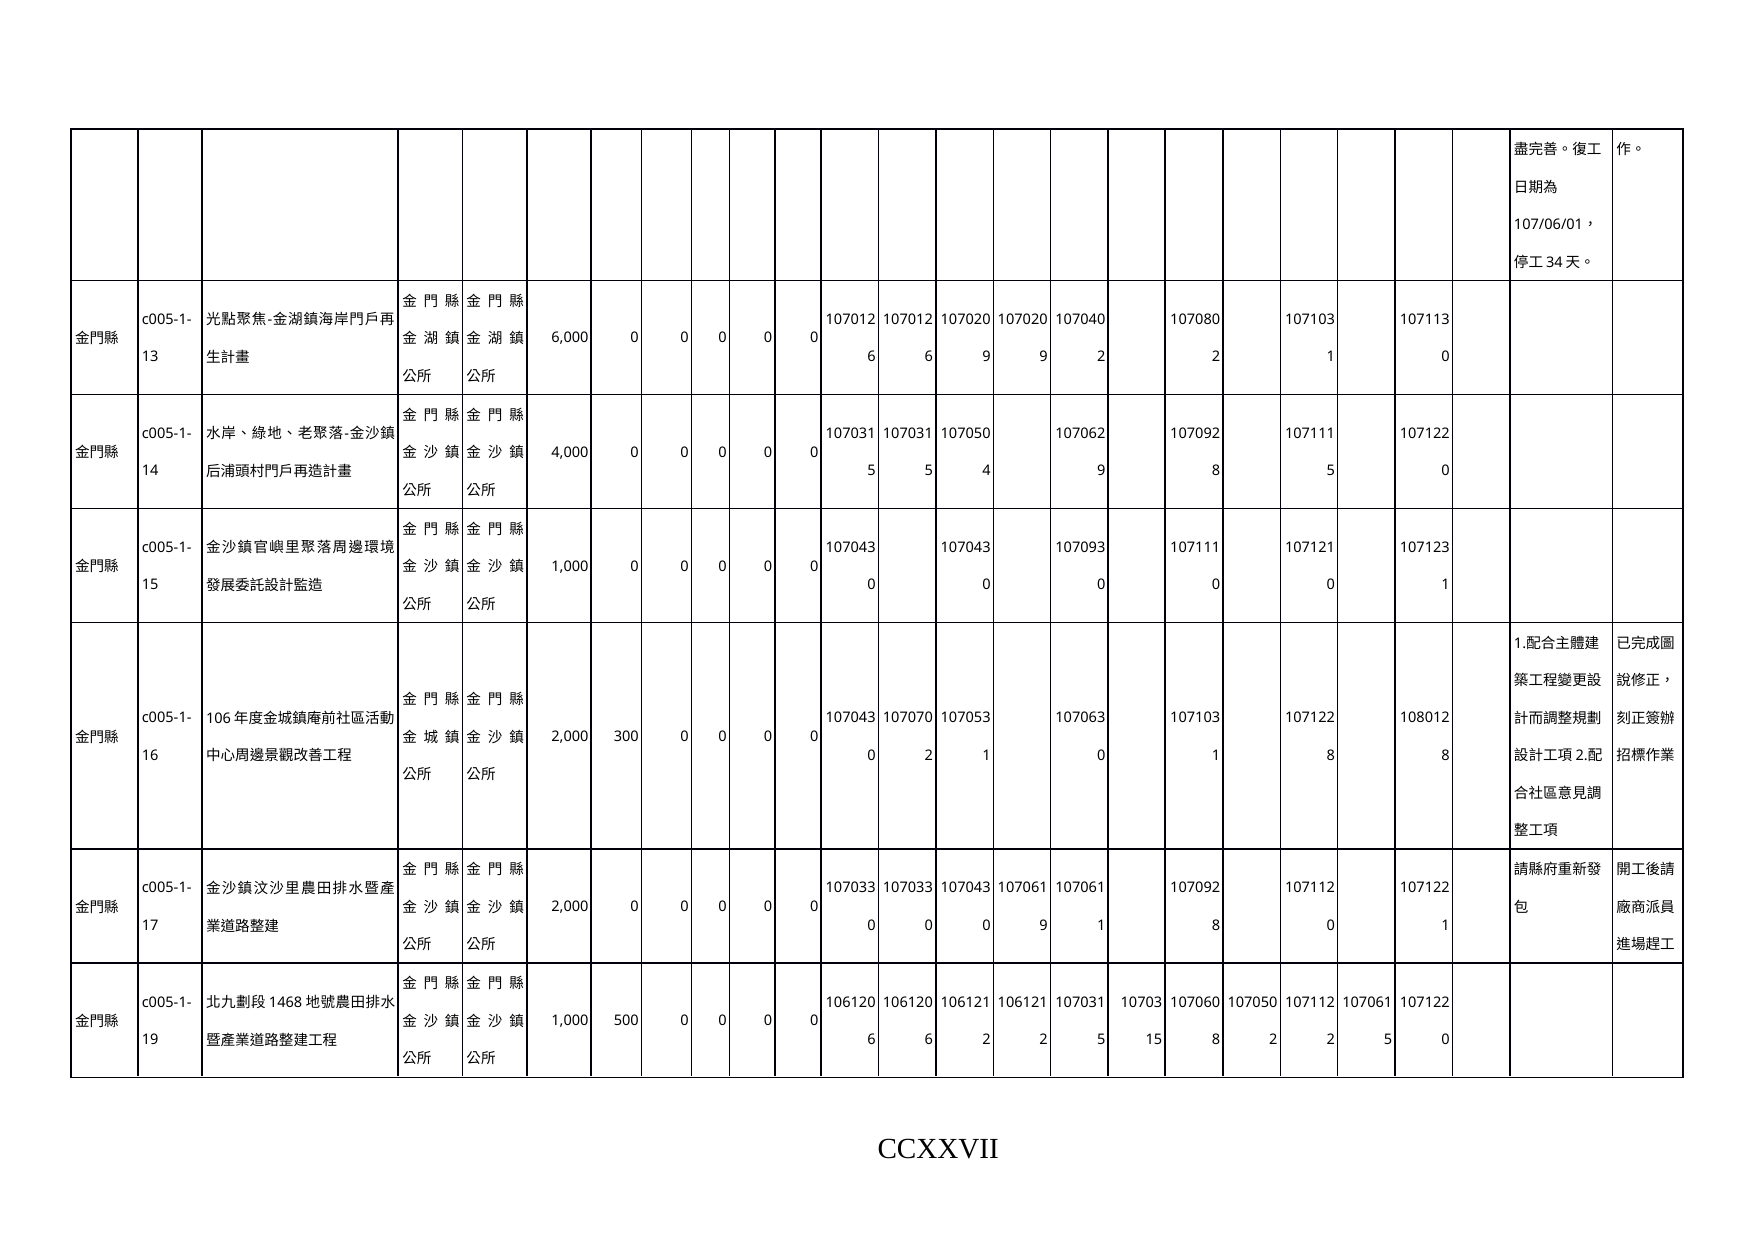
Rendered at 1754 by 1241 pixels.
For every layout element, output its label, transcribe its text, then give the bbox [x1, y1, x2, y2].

table_cell [994, 509, 1050, 622]
table_cell [1166, 130, 1222, 279]
table_cell 1070802 [1166, 281, 1222, 393]
table_cell [463, 130, 526, 279]
table_cell 1070315 [1109, 964, 1164, 1076]
table_cell 1071031 [1281, 281, 1337, 393]
table_cell [1224, 509, 1280, 622]
table_cell 0 [776, 395, 820, 508]
table_cell 金門縣 [72, 623, 137, 848]
table_cell 金門縣金沙鎮公所 [463, 850, 526, 962]
table_cell [528, 130, 590, 279]
table_cell 0 [730, 964, 774, 1076]
table_cell 0 [730, 395, 774, 508]
table_cell [1453, 395, 1509, 508]
table_cell 1070430 [937, 509, 993, 622]
table_cell 北九劃段1468地號農田排水暨產業道路整建工程 [203, 964, 397, 1076]
table_cell 光點聚焦-金湖鎮海岸門戶再生計畫 [203, 281, 397, 393]
table_cell 1,000 [528, 964, 590, 1076]
table_cell 1071231 [1396, 509, 1452, 622]
table_cell 請縣府重新發包 [1511, 850, 1612, 962]
table_cell 1061212 [994, 964, 1050, 1076]
table_cell 1070330 [822, 850, 878, 962]
table_cell 金沙鎮汶沙里農田排水暨產業道路整建 [203, 850, 397, 962]
table_cell [1109, 130, 1164, 279]
table_cell 1061212 [937, 964, 993, 1076]
table_cell 1071031 [1166, 623, 1222, 848]
table_cell 1071120 [1281, 850, 1337, 962]
table_cell [642, 130, 691, 279]
table_cell 0 [776, 623, 820, 848]
table_cell 0 [776, 964, 820, 1076]
table_cell 1071220 [1396, 395, 1452, 508]
table_cell [1453, 964, 1509, 1076]
table_cell [203, 130, 397, 279]
table_cell 0 [642, 850, 691, 962]
table_cell 106年度金城鎮庵前社區活動中心周邊景觀改善工程 [203, 623, 397, 848]
table_cell 1070430 [822, 509, 878, 622]
table_cell c005-1-13 [139, 281, 201, 393]
table_cell [1511, 509, 1612, 622]
table_cell 金門縣 [72, 964, 137, 1076]
table_cell 0 [730, 509, 774, 622]
table_cell 2,000 [528, 850, 590, 962]
table_cell 作。 [1613, 130, 1682, 279]
table_cell 金門縣金沙鎮公所 [463, 623, 526, 848]
table_cell [776, 130, 820, 279]
table_cell [399, 130, 462, 279]
table_cell 1070209 [994, 281, 1050, 393]
table_cell 水岸、綠地、老聚落-金沙鎮后浦頭村門戶再造計畫 [203, 395, 397, 508]
table_cell 0 [592, 281, 641, 393]
table_cell [1338, 509, 1394, 622]
table_cell 1070502 [1224, 964, 1280, 1076]
table_cell 0 [592, 395, 641, 508]
table_cell 金門縣 [72, 281, 137, 393]
table_cell 0 [776, 850, 820, 962]
table_cell 1,000 [528, 509, 590, 622]
table_cell 0 [592, 850, 641, 962]
table_cell 金沙鎮官嶼里聚落周邊環境發展委託設計監造 [203, 509, 397, 622]
table_cell 1070126 [822, 281, 878, 393]
table_cell 1070608 [1166, 964, 1222, 1076]
table_cell 2,000 [528, 623, 590, 848]
table_cell [1453, 130, 1509, 279]
table_cell [1613, 395, 1682, 508]
table_cell 1070615 [1338, 964, 1394, 1076]
table_cell [879, 509, 935, 622]
table_cell 1070430 [937, 850, 993, 962]
table_cell 金門縣金沙鎮公所 [399, 509, 462, 622]
table_cell c005-1-14 [139, 395, 201, 508]
table_cell 金門縣金城鎮公所 [399, 623, 462, 848]
table_cell 金門縣金沙鎮公所 [463, 964, 526, 1076]
table_cell 1070928 [1166, 850, 1222, 962]
table_cell 金門縣金湖鎮公所 [399, 281, 462, 393]
table_cell 1070702 [879, 623, 935, 848]
table_cell 1071110 [1166, 509, 1222, 622]
table_cell 0 [730, 850, 774, 962]
table_cell 6,000 [528, 281, 590, 393]
table_cell [1224, 850, 1280, 962]
table_cell 金門縣金沙鎮公所 [399, 395, 462, 508]
table_cell 1.配合主體建築工程變更設計而調整規劃設計工項 2.配合社區意見調整工項 [1511, 623, 1612, 848]
table_cell [1224, 130, 1280, 279]
table_cell [879, 130, 935, 279]
table_cell [1613, 509, 1682, 622]
table_cell [1338, 850, 1394, 962]
table_cell 金門縣金沙鎮公所 [399, 850, 462, 962]
table_cell 1070611 [1051, 850, 1107, 962]
table_cell [1051, 130, 1107, 279]
table_cell [1109, 623, 1164, 848]
table_cell c005-1-19 [139, 964, 201, 1076]
table_cell [1109, 509, 1164, 622]
table_cell [1109, 395, 1164, 508]
table_cell c005-1-16 [139, 623, 201, 848]
table_cell 1071210 [1281, 509, 1337, 622]
table_cell 1070402 [1051, 281, 1107, 393]
table_cell 0 [642, 509, 691, 622]
table_cell 金門縣金沙鎮公所 [463, 509, 526, 622]
table_cell [994, 395, 1050, 508]
table_cell 1070930 [1051, 509, 1107, 622]
table_cell 1061206 [822, 964, 878, 1076]
table_cell [994, 130, 1050, 279]
table_cell 1071122 [1281, 964, 1337, 1076]
table_cell 0 [592, 509, 641, 622]
table_cell [592, 130, 641, 279]
table_cell [822, 130, 878, 279]
table_cell [1224, 281, 1280, 393]
table_cell [937, 130, 993, 279]
table_cell [1224, 623, 1280, 848]
table_cell [1338, 130, 1394, 279]
table_cell 1071130 [1396, 281, 1452, 393]
table_cell 金門縣 [72, 395, 137, 508]
table_cell 1071228 [1281, 623, 1337, 848]
table_cell 1071220 [1396, 964, 1452, 1076]
table_cell [72, 130, 137, 279]
table_cell [1338, 281, 1394, 393]
table_cell 金門縣金湖鎮公所 [463, 281, 526, 393]
table_cell 4,000 [528, 395, 590, 508]
table_cell 0 [730, 281, 774, 393]
table_cell 1080128 [1396, 623, 1452, 848]
table_cell [1613, 281, 1682, 393]
table_cell 1070531 [937, 623, 993, 848]
table_cell 金門縣 [72, 509, 137, 622]
table_cell 1070209 [937, 281, 993, 393]
table_cell 1070630 [1051, 623, 1107, 848]
table_cell 1061206 [879, 964, 935, 1076]
table_cell 金門縣 [72, 850, 137, 962]
table_cell [692, 130, 729, 279]
table_cell 金門縣金沙鎮公所 [399, 964, 462, 1076]
table_cell 1070430 [822, 623, 878, 848]
table_cell 0 [642, 964, 691, 1076]
table_cell [1453, 623, 1509, 848]
table_cell 1070315 [1051, 964, 1107, 1076]
table_cell [994, 623, 1050, 848]
table_cell 0 [692, 281, 729, 393]
table_cell [1613, 964, 1682, 1076]
table_cell 1070629 [1051, 395, 1107, 508]
table_cell 1070504 [937, 395, 993, 508]
table_cell [1109, 850, 1164, 962]
table_cell 開工後請廠商派員進場趕工 [1613, 850, 1682, 962]
table_cell 金門縣金沙鎮公所 [463, 395, 526, 508]
table_cell [1224, 395, 1280, 508]
table_cell [1453, 509, 1509, 622]
table_cell 0 [730, 623, 774, 848]
table_cell c005-1-15 [139, 509, 201, 622]
table_cell 盡完善。復工日期為107/06/01，停工34天。 [1511, 130, 1612, 279]
table_cell [1281, 130, 1337, 279]
table_cell c005-1-17 [139, 850, 201, 962]
table_cell [139, 130, 201, 279]
table_cell 1070315 [879, 395, 935, 508]
table_cell 500 [592, 964, 641, 1076]
table_cell 300 [592, 623, 641, 848]
table_cell [1511, 964, 1612, 1076]
table_cell 0 [692, 850, 729, 962]
table_cell 1070126 [879, 281, 935, 393]
table_cell 0 [642, 395, 691, 508]
table_cell [1511, 281, 1612, 393]
table_cell [1453, 850, 1509, 962]
table_cell 0 [642, 281, 691, 393]
table_cell 0 [692, 623, 729, 848]
table_cell [730, 130, 774, 279]
table_cell 1070619 [994, 850, 1050, 962]
table_cell 0 [692, 509, 729, 622]
table_cell 已完成圖說修正，刻正簽辦招標作業 [1613, 623, 1682, 848]
table_cell 1070315 [822, 395, 878, 508]
table_cell 0 [692, 395, 729, 508]
table_cell 1071221 [1396, 850, 1452, 962]
table_cell 0 [642, 623, 691, 848]
table_cell 1070330 [879, 850, 935, 962]
table_cell [1396, 130, 1452, 279]
table_cell 0 [692, 964, 729, 1076]
table_cell [1338, 623, 1394, 848]
table_cell 1070928 [1166, 395, 1222, 508]
table_cell [1109, 281, 1164, 393]
table_cell [1511, 395, 1612, 508]
table_cell [1453, 281, 1509, 393]
table_cell 0 [776, 281, 820, 393]
table_cell 0 [776, 509, 820, 622]
table_cell 1071115 [1281, 395, 1337, 508]
table_cell [1338, 395, 1394, 508]
